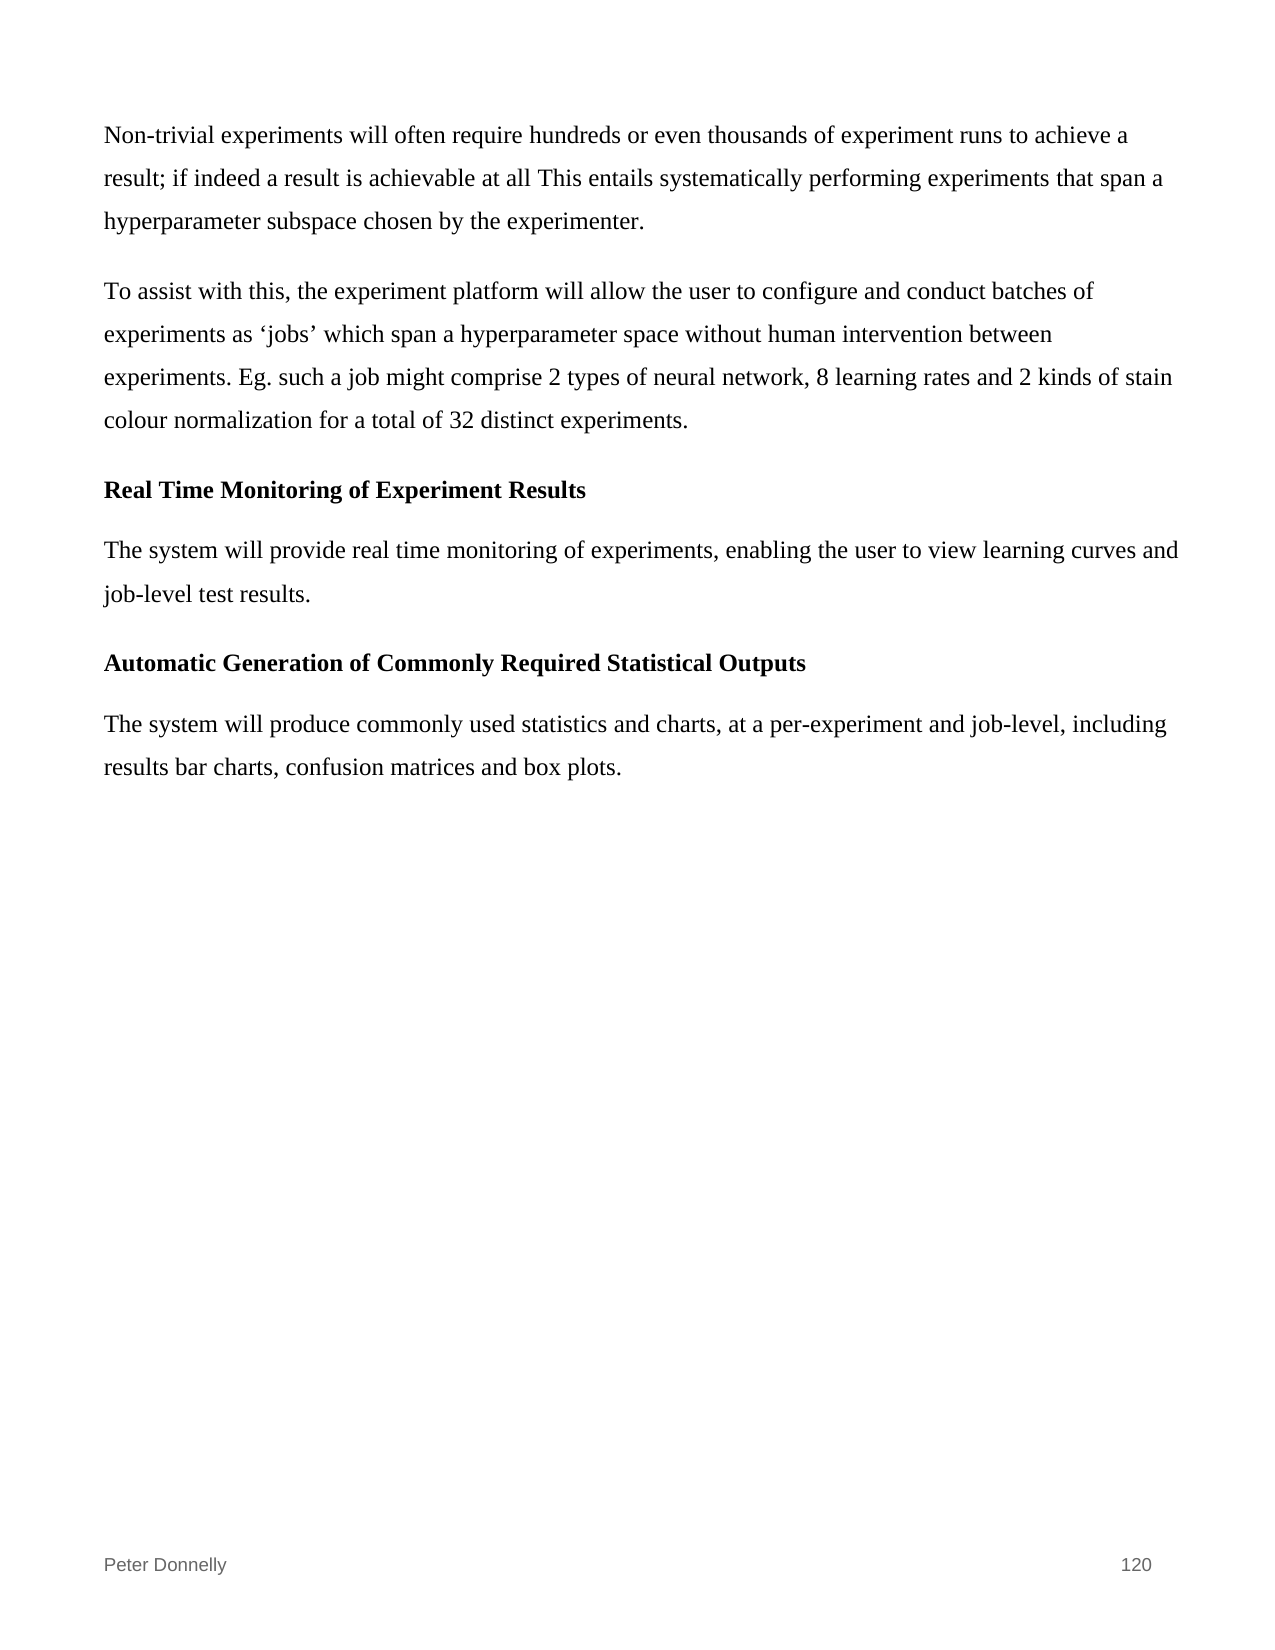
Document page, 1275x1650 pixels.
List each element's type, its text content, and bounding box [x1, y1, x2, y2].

text Real Time Monitoring of Experiment Results [103, 475, 1181, 503]
text The system will produce commonly used statistics and charts, at a per-experiment and job-level, including results bar charts, confusion matrices and box plots. [103, 709, 1181, 781]
text The system will provide real time monitoring of experiments, enabling the user to view learning curves and job-level test results. [103, 536, 1181, 607]
text To assist with this, the experiment platform will allow the user to configure and conduct batches of experiments as ‘jobs’ which span a hyperparameter space without human intervention between experiments. Eg. such a job might comprise 2 types of neural network, 8 learning rates and 2 kinds of stain colour normalization for a total of 32 distinct experiments. [103, 276, 1181, 434]
text Automatic Generation of Commonly Required Statistical Outputs [103, 648, 1181, 677]
text Non-trivial experiments will often require hundreds or even thousands of experiment runs to achieve a result; if indeed a result is achievable at all This entails systematically performing experiments that span a hyperparameter subspace chosen by the experimenter. [103, 120, 1181, 235]
